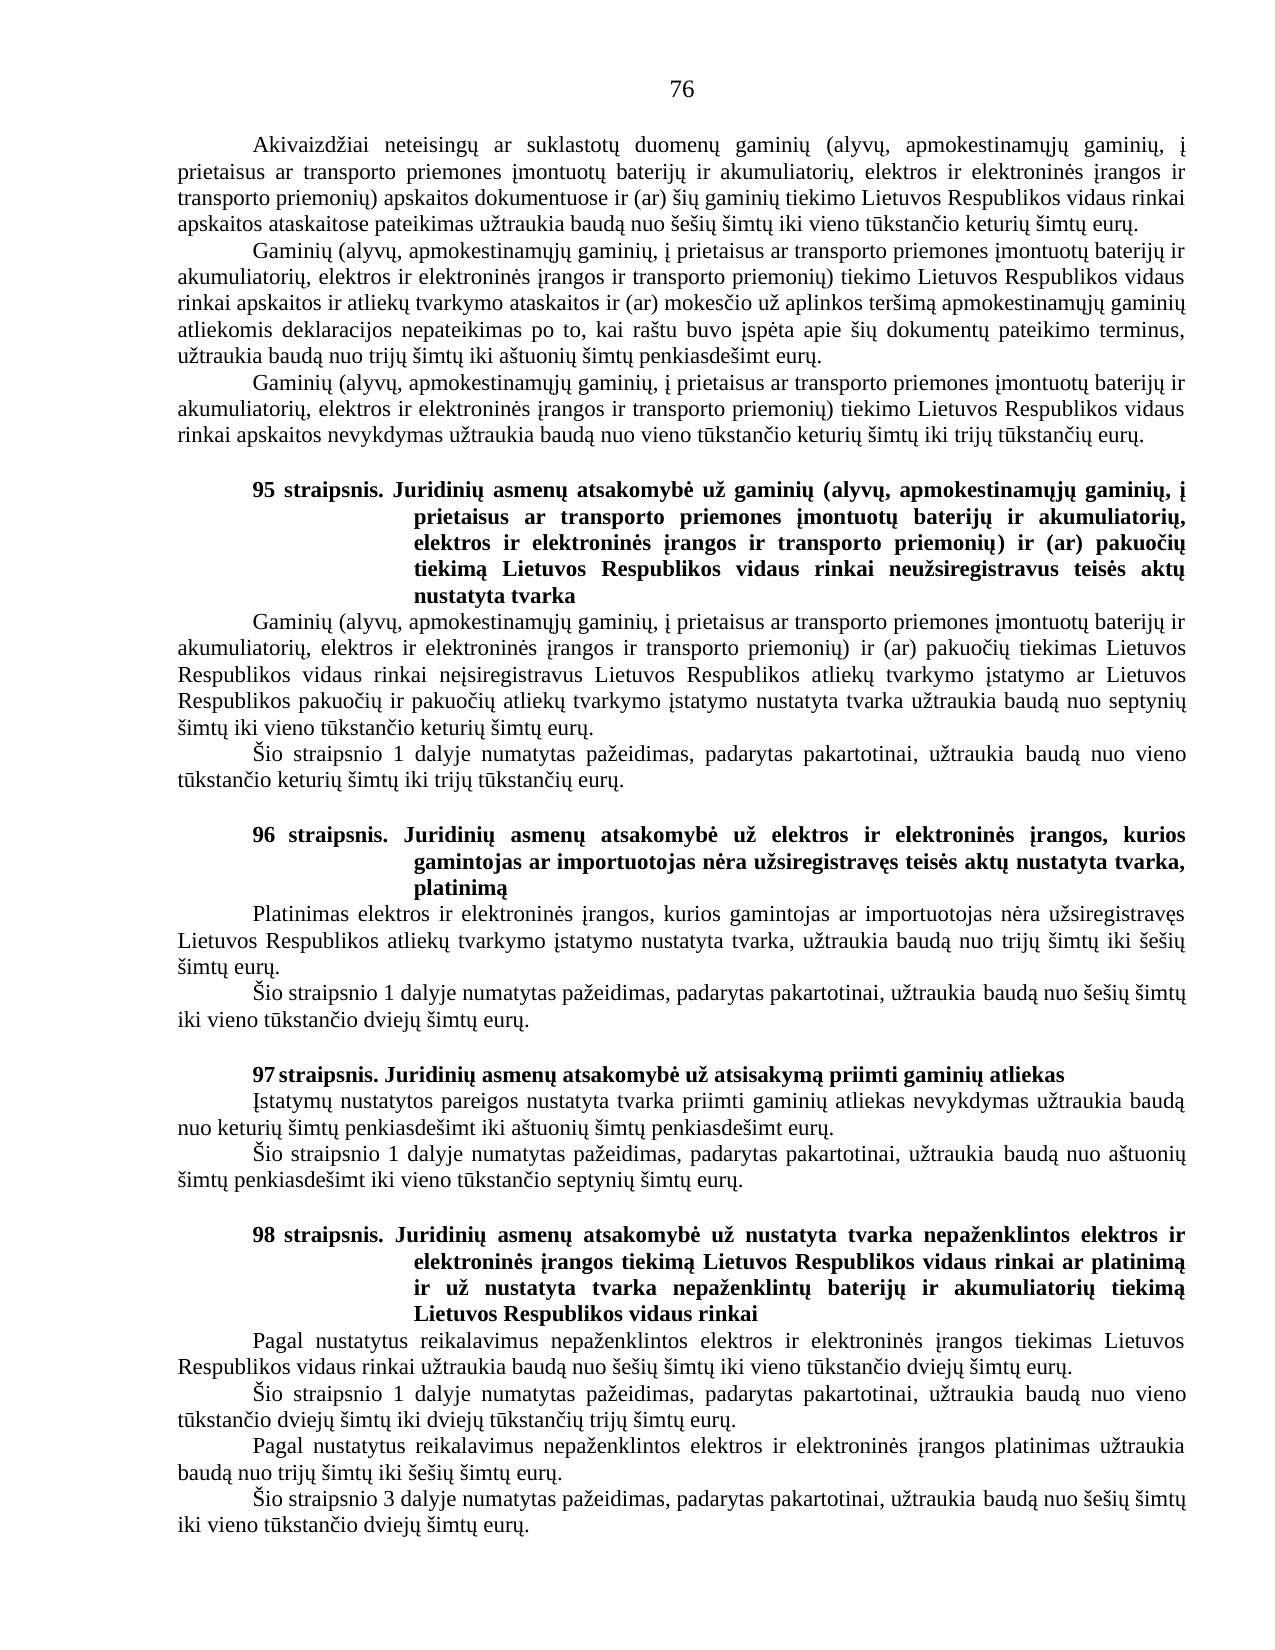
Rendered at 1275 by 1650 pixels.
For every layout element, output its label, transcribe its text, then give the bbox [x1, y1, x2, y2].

text Akivaizdžiai neteisingų ar suklastotų duomenų gaminių (alyvų, apmokestinamųjų gaminių, į prietaisus ar transporto priemones įmontuotų baterijų ir akumuliatorių, elektros ir elektroninės įrangos ir transporto priemonių) apskaitos dokumentuose ir (ar) šių gaminių tiekimo Lietuvos Respublikos vidaus rinkai apskaitos ataskaitose pateikimas užtraukia baudą nuo šešių šimtų iki vieno tūkstančio keturių šimtų eurų. [177, 131, 1186, 237]
text 97 straipsnis. Juridinių asmenų atsakomybė už atsisakymą priimti gaminių atliekas [177, 1061, 1186, 1087]
text 98 straipsnis. Juridinių asmenų atsakomybė už nustatyta tvarka nepaženklintos elektros ir elektroninės įrangos tiekimą Lietuvos Respublikos vidaus rinkai ar platinimą ir už nustatyta tvarka nepaženklintų baterijų ir akumuliatorių tiekimą Lietuvos Respublikos vidaus rinkai [252, 1221, 1186, 1327]
text Pagal nustatytus reikalavimus nepaženklintos elektros ir elektroninės įrangos tiekimas Lietuvos Respublikos vidaus rinkai užtraukia baudą nuo šešių šimtų iki vieno tūkstančio dviejų šimtų eurų. [177, 1327, 1186, 1379]
text 95 straipsnis. Juridinių asmenų atsakomybė už gaminių (alyvų, apmokestinamųjų gaminių, į prietaisus ar transporto priemones įmontuotų baterijų ir akumuliatorių, elektros ir elektroninės įrangos ir transporto priemonių) ir (ar) pakuočių tiekimą Lietuvos Respublikos vidaus rinkai neužsiregistravus teisės aktų nustatyta tvarka [252, 476, 1186, 608]
text Šio straipsnio 1 dalyje numatytas pažeidimas, padarytas pakartotinai, užtraukia baudą nuo vieno tūkstančio keturių šimtų iki trijų tūkstančių eurų. [177, 740, 1186, 793]
text Šio straipsnio 1 dalyje numatytas pažeidimas, padarytas pakartotinai, užtraukia baudą nuo vieno tūkstančio dviejų šimtų iki dviejų tūkstančių trijų šimtų eurų. [177, 1379, 1186, 1432]
text Šio straipsnio 3 dalyje numatytas pažeidimas, padarytas pakartotinai, užtraukia baudą nuo šešių šimtų iki vieno tūkstančio dviejų šimtų eurų. [177, 1485, 1186, 1538]
text Įstatymų nustatytos pareigos nustatyta tvarka priimti gaminių atliekas nevykdymas užtraukia baudą nuo keturių šimtų penkiasdešimt iki aštuonių šimtų penkiasdešimt eurų. [177, 1087, 1186, 1140]
text Platinimas elektros ir elektroninės įrangos, kurios gamintojas ar importuotojas nėra užsiregistravęs Lietuvos Respublikos atliekų tvarkymo įstatymo nustatyta tvarka, užtraukia baudą nuo trijų šimtų iki šešių šimtų eurų. [177, 900, 1186, 979]
text Šio straipsnio 1 dalyje numatytas pažeidimas, padarytas pakartotinai, užtraukia baudą nuo šešių šimtų iki vieno tūkstančio dviejų šimtų eurų. [177, 979, 1186, 1032]
text 96 straipsnis. Juridinių asmenų atsakomybė už elektros ir elektroninės įrangos, kurios gamintojas ar importuotojas nėra užsiregistravęs teisės aktų nustatyta tvarka, platinimą [252, 821, 1186, 900]
text Šio straipsnio 1 dalyje numatytas pažeidimas, padarytas pakartotinai, užtraukia baudą nuo aštuonių šimtų penkiasdešimt iki vieno tūkstančio septynių šimtų eurų. [177, 1140, 1186, 1193]
text Gaminių (alyvų, apmokestinamųjų gaminių, į prietaisus ar transporto priemones įmontuotų baterijų ir akumuliatorių, elektros ir elektroninės įrangos ir transporto priemonių) tiekimo Lietuvos Respublikos vidaus rinkai apskaitos ir atliekų tvarkymo ataskaitos ir (ar) mokesčio už aplinkos teršimą apmokestinamųjų gaminių atliekomis deklaracijos nepateikimas po to, kai raštu buvo įspėta apie šių dokumentų pateikimo terminus, užtraukia baudą nuo trijų šimtų iki aštuonių šimtų penkiasdešimt eurų. [177, 237, 1186, 368]
text Gaminių (alyvų, apmokestinamųjų gaminių, į prietaisus ar transporto priemones įmontuotų baterijų ir akumuliatorių, elektros ir elektroninės įrangos ir transporto priemonių) tiekimo Lietuvos Respublikos vidaus rinkai apskaitos nevykdymas užtraukia baudą nuo vieno tūkstančio keturių šimtų iki trijų tūkstančių eurų. [177, 368, 1186, 448]
text Pagal nustatytus reikalavimus nepaženklintos elektros ir elektroninės įrangos platinimas užtraukia baudą nuo trijų šimtų iki šešių šimtų eurų. [177, 1432, 1186, 1485]
text Gaminių (alyvų, apmokestinamųjų gaminių, į prietaisus ar transporto priemones įmontuotų baterijų ir akumuliatorių, elektros ir elektroninės įrangos ir transporto priemonių) ir (ar) pakuočių tiekimas Lietuvos Respublikos vidaus rinkai neįsiregistravus Lietuvos Respublikos atliekų tvarkymo įstatymo ar Lietuvos Respublikos pakuočių ir pakuočių atliekų tvarkymo įstatymo nustatyta tvarka užtraukia baudą nuo septynių šimtų iki vieno tūkstančio keturių šimtų eurų. [177, 608, 1186, 740]
